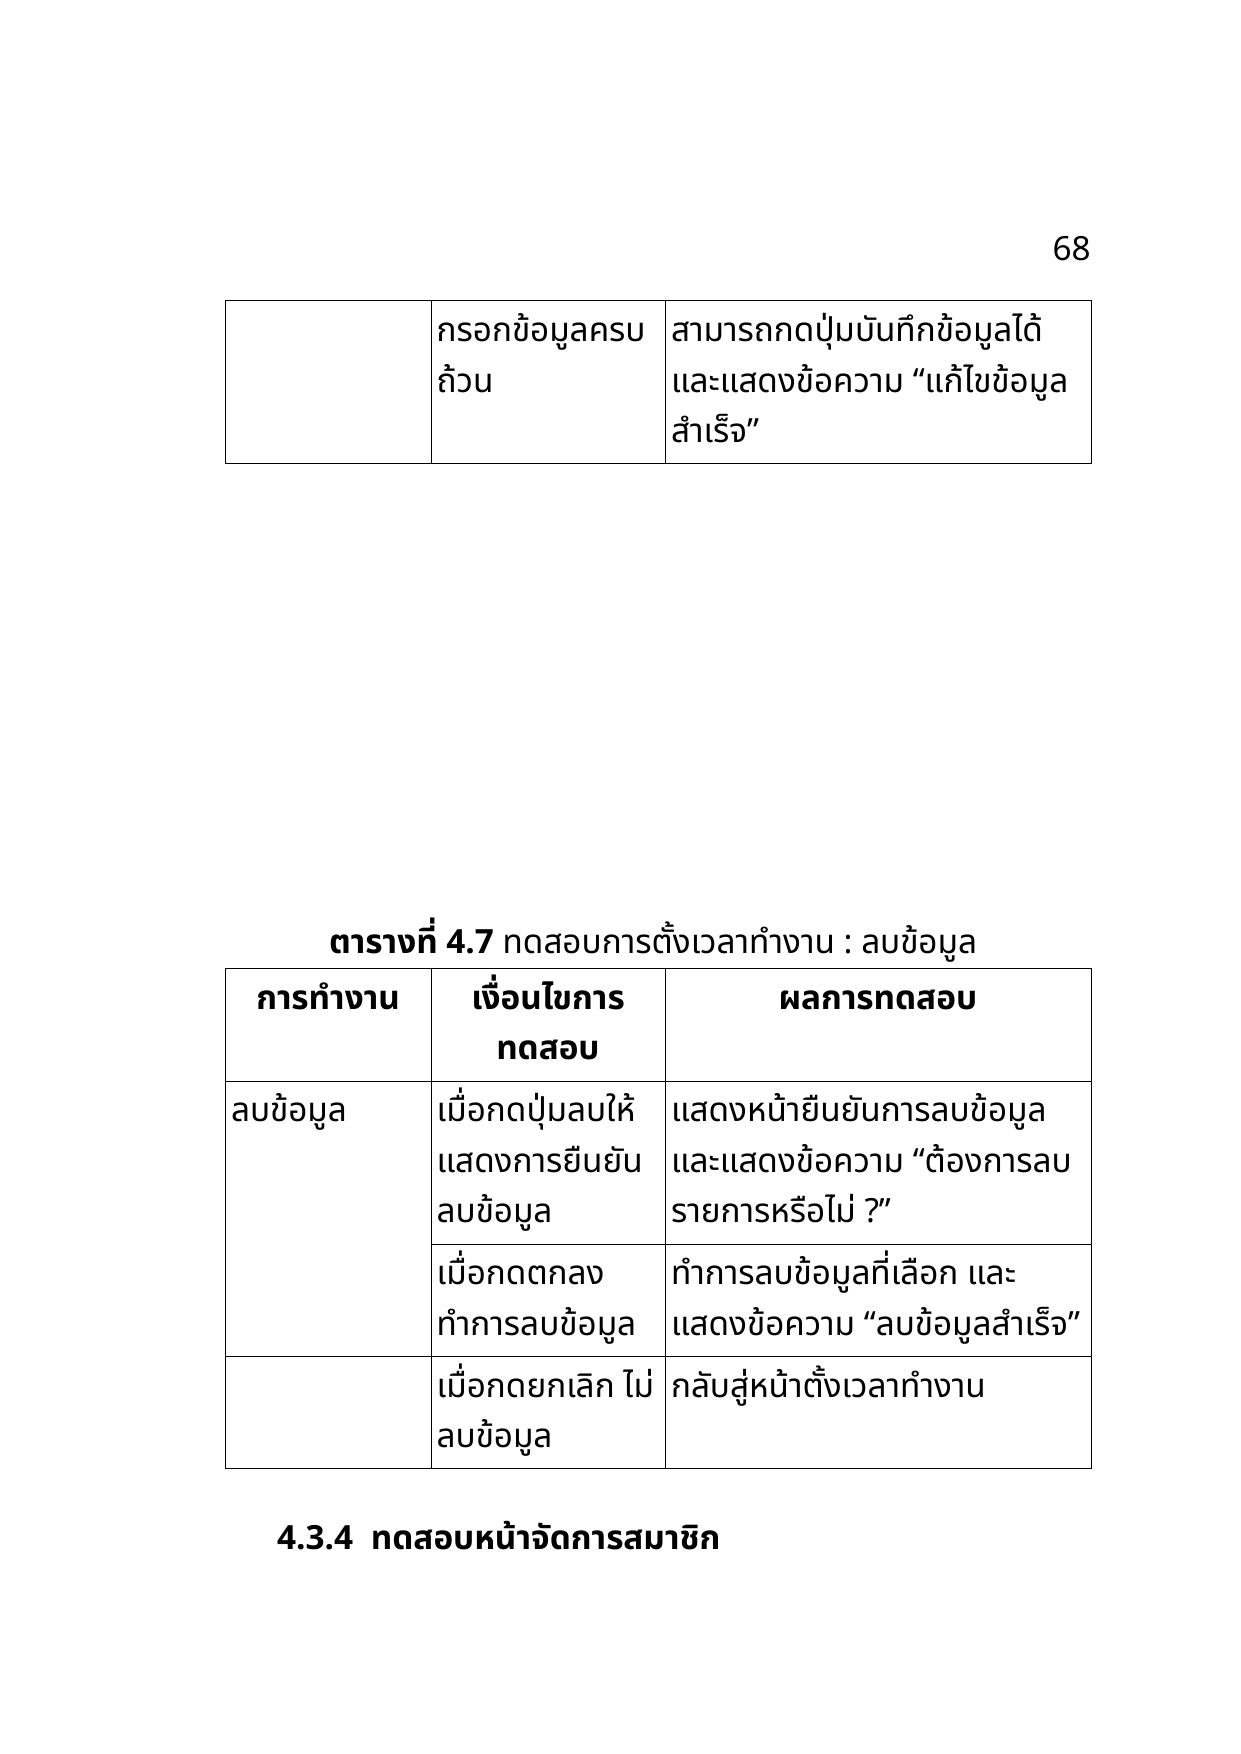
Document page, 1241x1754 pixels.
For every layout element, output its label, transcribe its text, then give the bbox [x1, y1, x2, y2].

table_header ผลการทดสอบ [666, 969, 1091, 1081]
table_cell เมื่อกดตกลง ทำการลบข้อมูล [432, 1245, 665, 1356]
table_cell เมื่อกดปุ่มลบให้แสดงการยืนยันลบข้อมูล [432, 1082, 665, 1243]
table_cell [226, 301, 431, 463]
table_cell ทำการลบข้อมูลที่เลือก และแสดงข้อความ “ลบข้อมูลสำเร็จ” [666, 1245, 1091, 1356]
table_cell [226, 1357, 431, 1468]
text ตารางที่ 4.7 ทดสอบการตั้งเวลาทำงาน : ลบข้อมูล [225, 917, 1091, 968]
table_cell กรอกข้อมูลครบถ้วน [432, 301, 665, 463]
table_cell กลับสู่หน้าตั้งเวลาทำงาน [666, 1357, 1091, 1468]
text 4.3.4 ทดสอบหน้าจัดการสมาชิก [225, 1514, 1091, 1564]
table_header เงื่อนไขการทดสอบ [432, 969, 665, 1081]
table_cell แสดงหน้ายืนยันการลบข้อมูล และแสดงข้อความ “ต้องการลบรายการหรือไม่ ?” [666, 1082, 1091, 1243]
table_cell สามารถกดปุ่มบันทึกข้อมูลได้ และแสดงข้อความ “แก้ไขข้อมูลสำเร็จ” [666, 301, 1091, 463]
table_cell ลบข้อมูล [226, 1082, 431, 1356]
table_header การทำงาน [226, 969, 431, 1081]
table_cell เมื่อกดยกเลิก ไม่ลบข้อมูล [432, 1357, 665, 1468]
